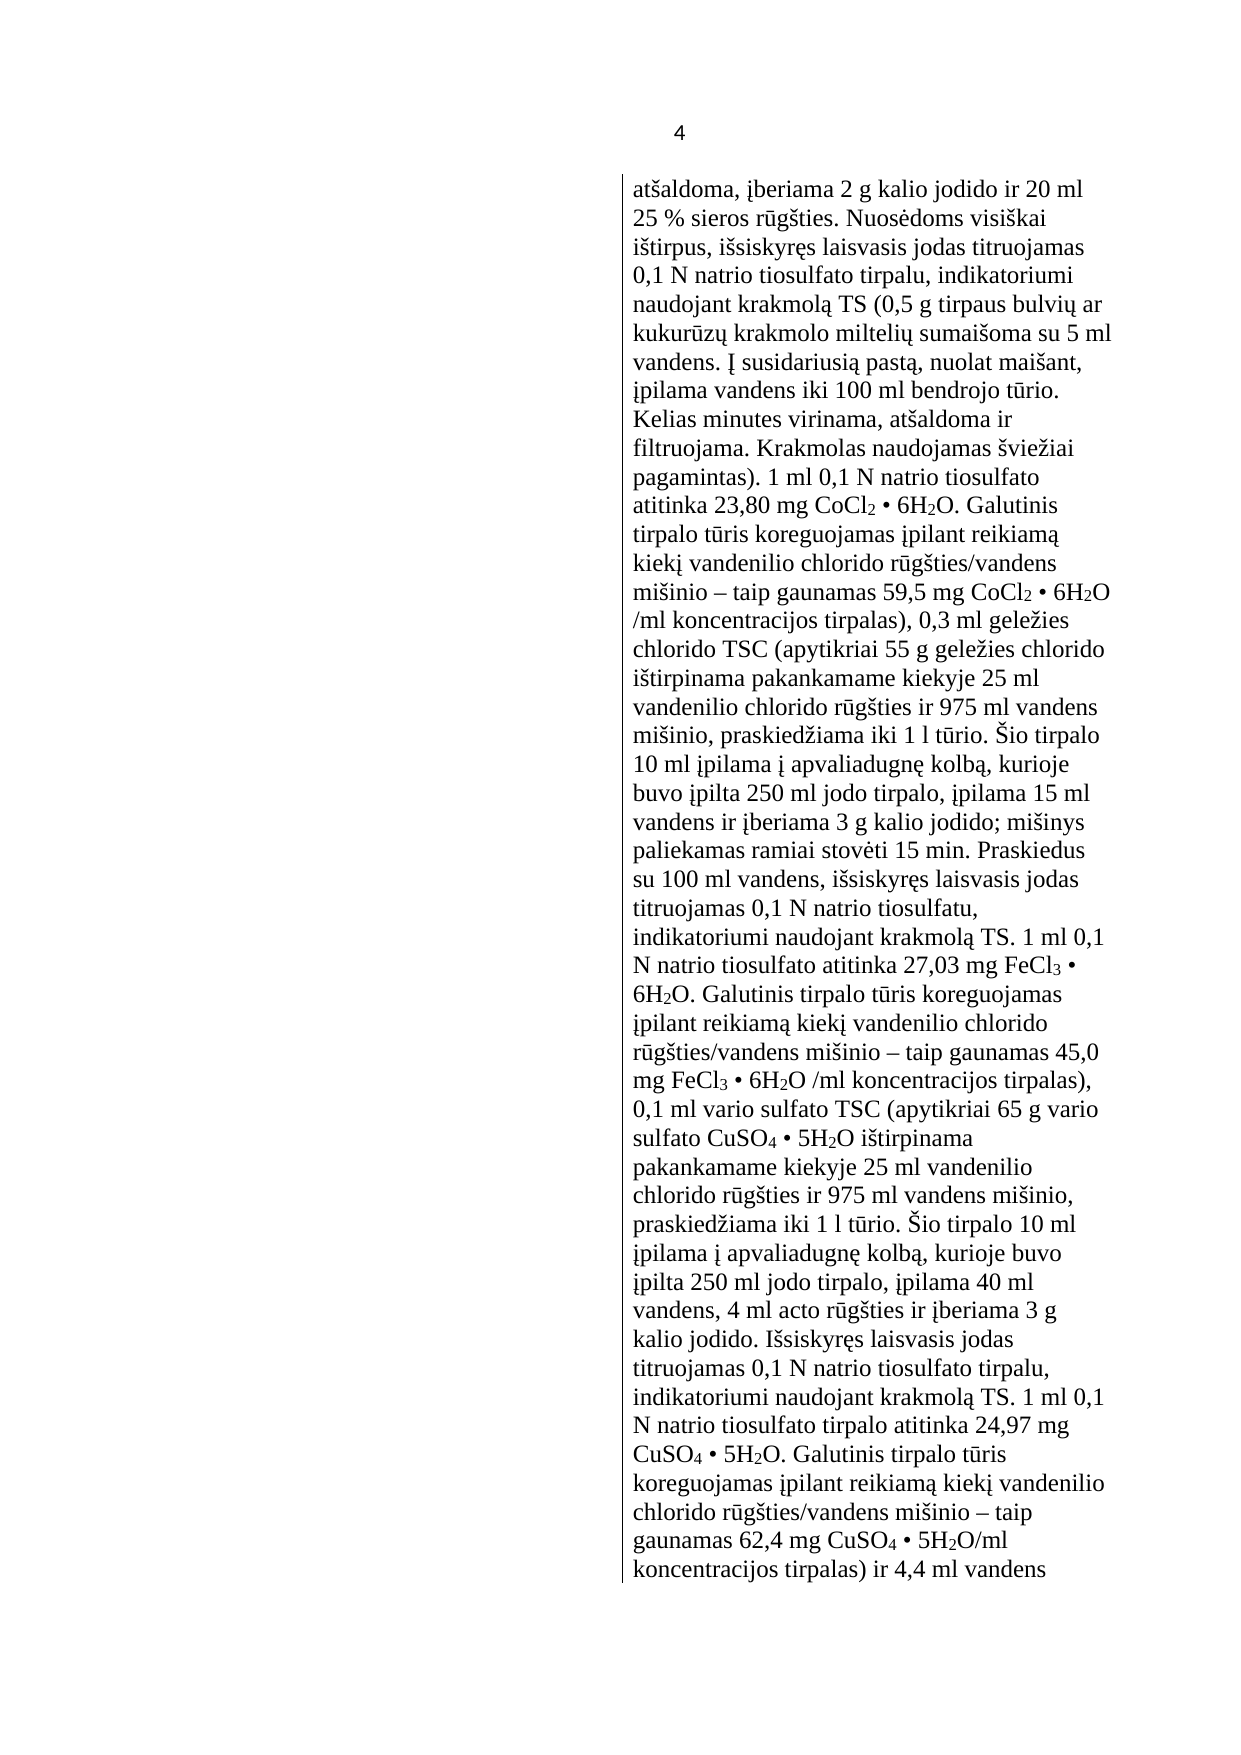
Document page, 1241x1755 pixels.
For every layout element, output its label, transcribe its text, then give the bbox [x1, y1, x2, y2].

table_cell [177, 174, 622, 1583]
table_cell atšaldoma, įberiama 2 g kalio jodido ir 20 ml 25 % sieros rūgšties. Nuosėdoms visiškai ištirpus, išsiskyręs laisvasis jodas titruojamas 0,1 N natrio tiosulfato tirpalu, indikatoriumi naudojant krakmolą TS (0,5 g tirpaus bulvių ar kukurūzų krakmolo miltelių sumaišoma su 5 ml vandens. Į susidariusią pastą, nuolat maišant, įpilama vandens iki 100 ml bendrojo tūrio. Kelias minutes virinama, atšaldoma ir filtruojama. Krakmolas naudojamas šviežiai pagamintas). 1 ml 0,1 N natrio tiosulfato atitinka 23,80 mg CoCl2 • 6H2O. Galutinis tirpalo tūris koreguojamas įpilant reikiamą kiekį vandenilio chlorido rūgšties/vandens mišinio – taip gaunamas 59,5 mg CoCl2 • 6H2O /ml koncentracijos tirpalas), 0,3 ml geležies chlorido TSC (apytikriai 55 g geležies chlorido ištirpinama pakankamame kiekyje 25 ml vandenilio chlorido rūgšties ir 975 ml vandens mišinio, praskiedžiama iki 1 l tūrio. Šio tirpalo 10 ml įpilama į apvaliadugnę kolbą, kurioje buvo įpilta 250 ml jodo tirpalo, įpilama 15 ml vandens ir įberiama 3 g kalio jodido; mišinys paliekamas ramiai stovėti 15 min. Praskiedus su 100 ml vandens, išsiskyręs laisvasis jodas titruojamas 0,1 N natrio tiosulfatu, indikatoriumi naudojant krakmolą TS. 1 ml 0,1 N natrio tiosulfato atitinka 27,03 mg FeCl3 • 6H2O. Galutinis tirpalo tūris koreguojamas įpilant reikiamą kiekį vandenilio chlorido rūgšties/vandens mišinio – taip gaunamas 45,0 mg FeCl3 • 6H2O /ml koncentracijos tirpalas), 0,1 ml vario sulfato TSC (apytikriai 65 g vario sulfato CuSO4 • 5H2O ištirpinama pakankamame kiekyje 25 ml vandenilio chlorido rūgšties ir 975 ml vandens mišinio, praskiedžiama iki 1 l tūrio. Šio tirpalo 10 ml įpilama į apvaliadugnę kolbą, kurioje buvo įpilta 250 ml jodo tirpalo, įpilama 40 ml vandens, 4 ml acto rūgšties ir įberiama 3 g kalio jodido. Išsiskyręs laisvasis jodas titruojamas 0,1 N natrio tiosulfato tirpalu, indikatoriumi naudojant krakmolą TS. 1 ml 0,1 N natrio tiosulfato tirpalo atitinka 24,97 mg CuSO4 • 5H2O. Galutinis tirpalo tūris koreguojamas įpilant reikiamą kiekį vandenilio chlorido rūgšties/vandens mišinio – taip gaunamas 62,4 mg CuSO4 • 5H2O/ml koncentracijos tirpalas) ir 4,4 ml vandens [623, 174, 1122, 1583]
